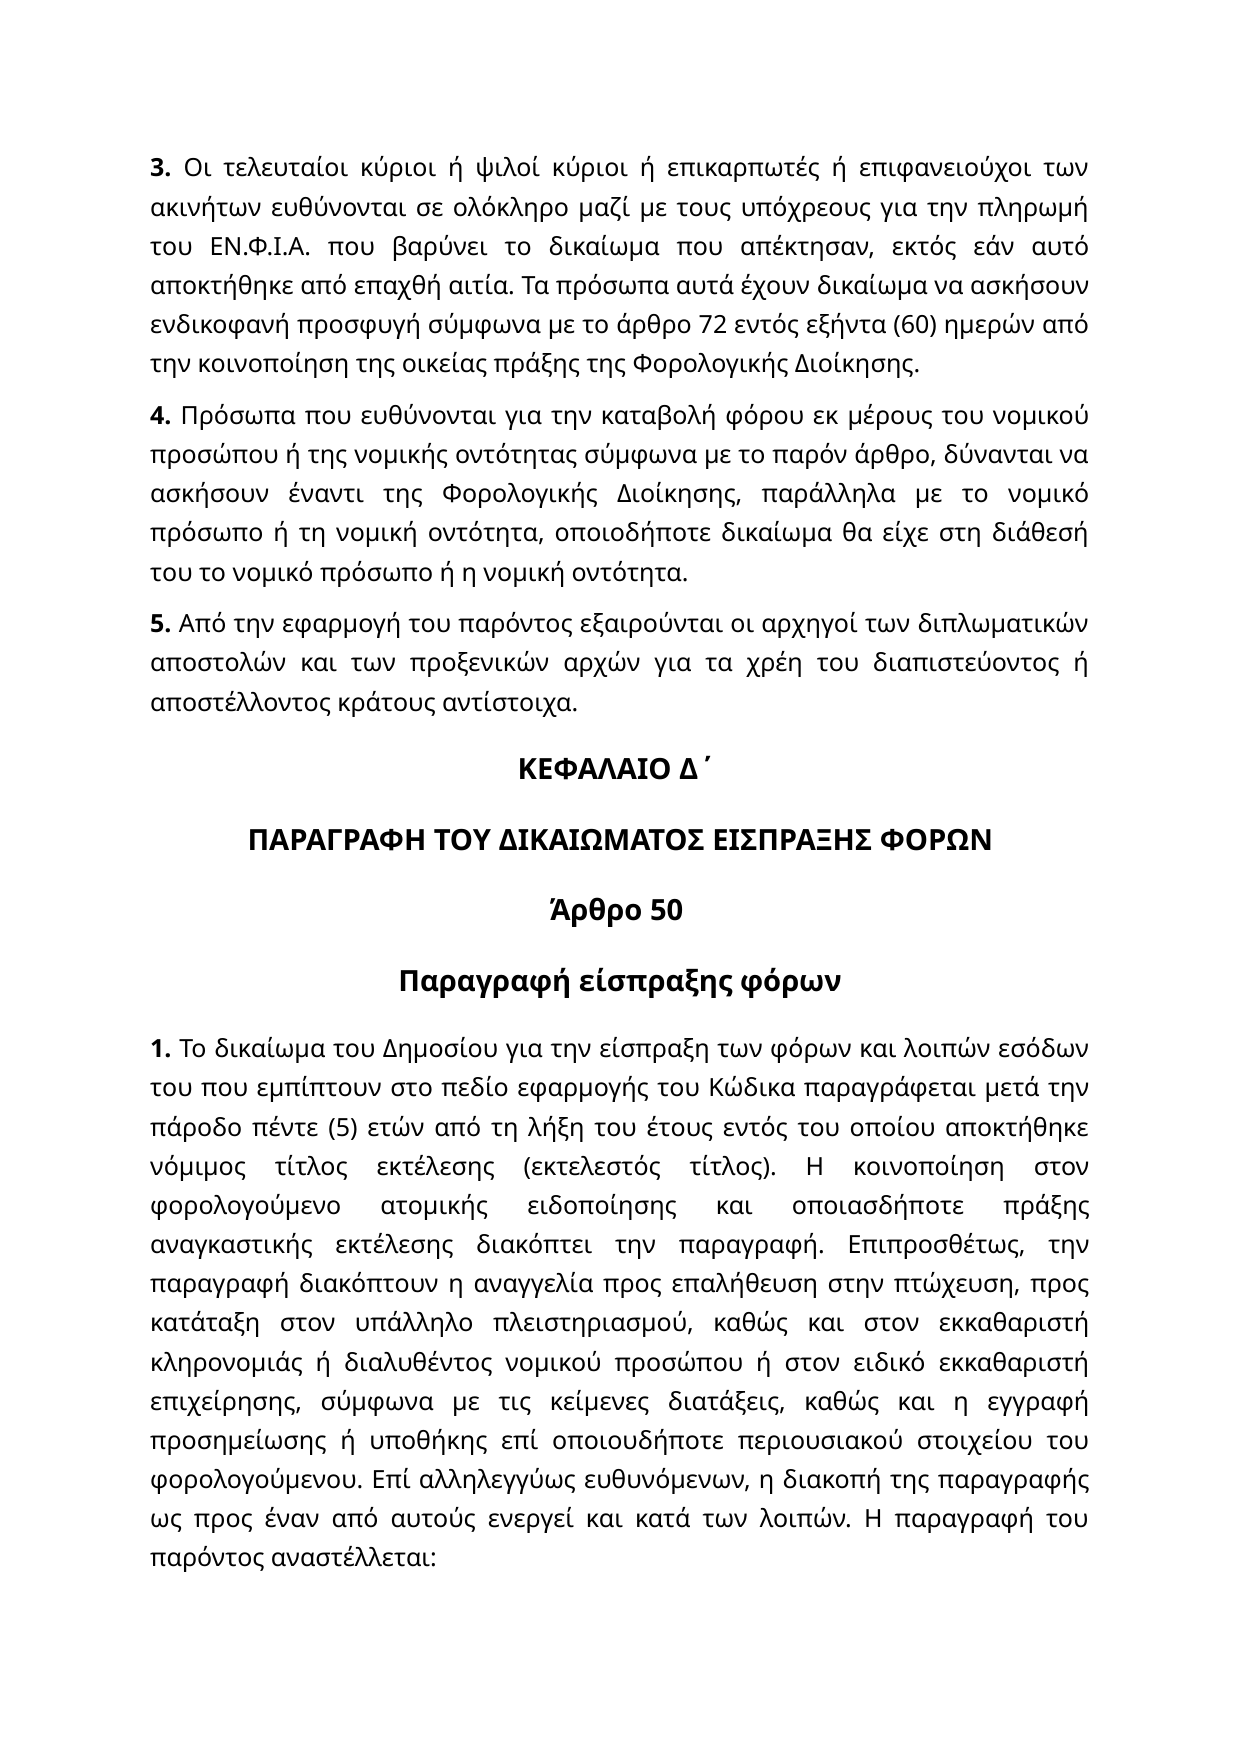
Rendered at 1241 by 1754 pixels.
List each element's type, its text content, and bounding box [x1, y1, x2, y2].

subtitle ΠΑΡΑΓΡΑΦΗ ΤΟΥ ΔΙΚΑΙΩΜΑΤΟΣ ΕΙΣΠΡΑΞΗΣ ΦΟΡΩΝ [150, 819, 1090, 859]
text 1. Το δικαίωμα του Δημοσίου για την είσπραξη των φόρων και λοιπών εσόδων του που εμπίπτουν στο πεδίο εφαρμογής του Κώδικα παραγράφεται μετά την πάροδο πέντε (5) ετών από τη λήξη του έτους εντός του οποίου αποκτήθηκε νόμιμος τίτλος εκτέλεσης (εκτελεστός τίτλος). Η κοινοποίηση στον φορολογούμενο ατομικής ειδοποίησης και οποιασδήποτε πράξης αναγκαστικής εκτέλεσης διακόπτει την παραγραφή. Επιπροσθέτως, την παραγραφή διακόπτουν η αναγγελία προς επαλήθευση στην πτώχευση, προς κατάταξη στον υπάλληλο πλειστηριασμού, καθώς και στον εκκαθαριστή κληρονομιάς ή διαλυθέντος νομικού προσώπου ή στον ειδικό εκκαθαριστή επιχείρησης, σύμφωνα με τις κείμενες διατάξεις, καθώς και η εγγραφή προσημείωσης ή υποθήκης επί οποιουδήποτε περιουσιακού στοιχείου του φορολογούμενου. Επί αλληλεγγύως ευθυνόμενων, η διακοπή της παραγραφής ως προς έναν από αυτούς ενεργεί και κατά των λοιπών. Η παραγραφή του παρόντος αναστέλλεται: [150, 1031, 1090, 1574]
subtitle ΚΕΦΑΛΑΙΟ Δ΄ [150, 748, 1090, 788]
subtitle Παραγραφή είσπραξης φόρων [150, 960, 1090, 1000]
subtitle Άρθρο 50 [150, 889, 1090, 929]
text 5. Από την εφαρμογή του παρόντος εξαιρούνται οι αρχηγοί των διπλωματικών αποστολών και των προξενικών αρχών για τα χρέη του διαπιστεύοντος ή αποστέλλοντος κράτους αντίστοιχα. [150, 606, 1090, 718]
text 3. Οι τελευταίοι κύριοι ή ψιλοί κύριοι ή επικαρπωτές ή επιφανειούχοι των ακινήτων ευθύνονται σε ολόκληρο μαζί με τους υπόχρεους για την πληρωμή του ΕΝ.Φ.Ι.Α. που βαρύνει το δικαίωμα που απέκτησαν, εκτός εάν αυτό αποκτήθηκε από επαχθή αιτία. Τα πρόσωπα αυτά έχουν δικαίωμα να ασκήσουν ενδικοφανή προσφυγή σύμφωνα με το άρθρο 72 εντός εξήντα (60) ημερών από την κοινοποίηση της οικείας πράξης της Φορολογικής Διοίκησης. [150, 150, 1090, 380]
text 4. Πρόσωπα που ευθύνονται για την καταβολή φόρου εκ μέρους του νομικού προσώπου ή της νομικής οντότητας σύμφωνα με το παρόν άρθρο, δύνανται να ασκήσουν έναντι της Φορολογικής Διοίκησης, παράλληλα με το νομικό πρόσωπο ή τη νομική οντότητα, οποιοδήποτε δικαίωμα θα είχε στη διάθεσή του το νομικό πρόσωπο ή η νομική οντότητα. [150, 397, 1090, 588]
